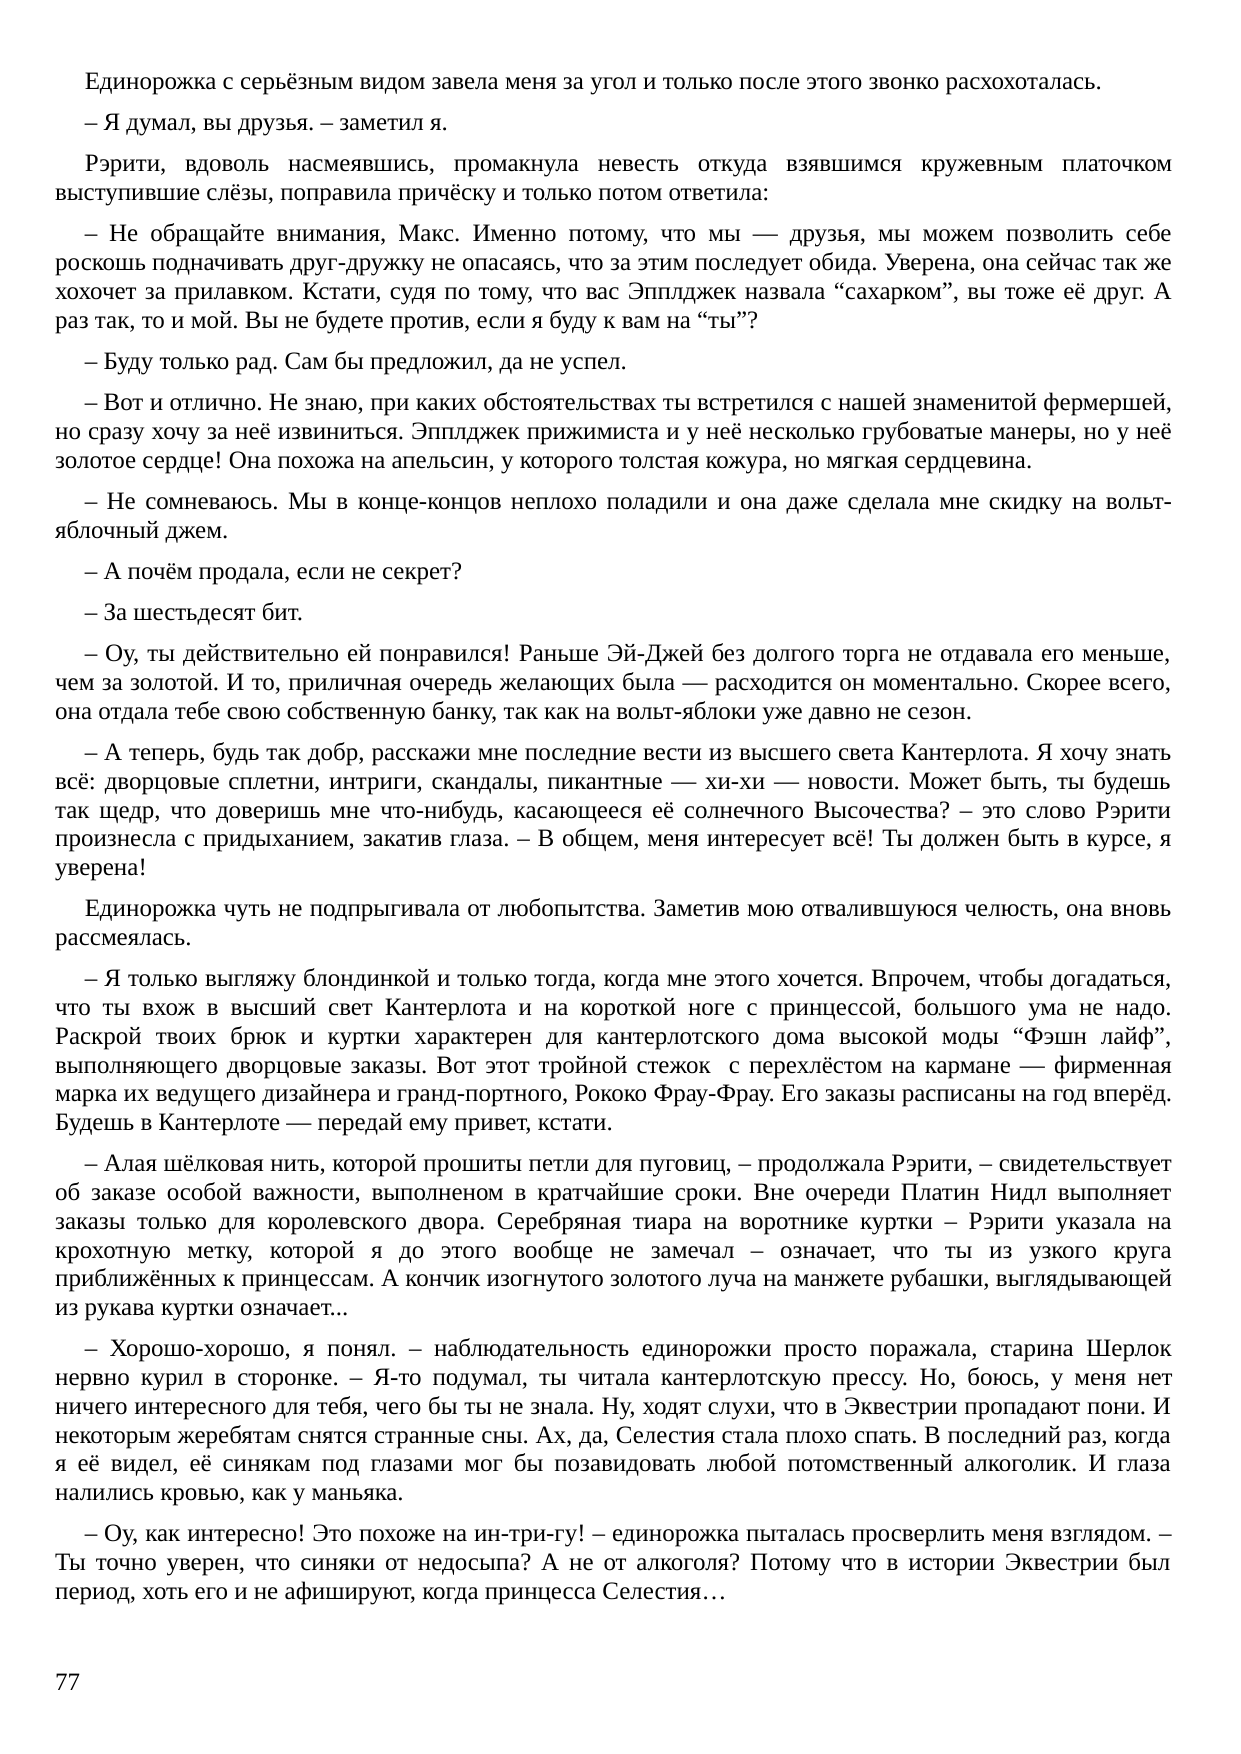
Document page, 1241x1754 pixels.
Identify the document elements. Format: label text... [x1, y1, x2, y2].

text Рэрити, вдоволь насмеявшись, промакнула невесть откуда взявшимся кружевным платочком выступившие слёзы, поправила причёску и только потом ответила: [55, 148, 1173, 206]
text – Оу, как интересно! Это похоже на ин-три-гу! – единорожка пыталась просверлить меня взглядом. – Ты точно уверен, что синяки от недосыпа? А не от алкоголя? Потому что в истории Эквестрии был период, хоть его и не афишируют, когда принцесса Селестия… [55, 1518, 1173, 1605]
text Единорожка чуть не подпрыгивала от любопытства. Заметив мою отвалившуюся челюсть, она вновь рассмеялась. [55, 893, 1173, 951]
text – Буду только рад. Сам бы предложил, да не успел. [55, 346, 1173, 375]
text – Я только выгляжу блондинкой и только тогда, когда мне этого хочется. Впрочем, чтобы догадаться, что ты вхож в высший свет Кантерлота и на короткой ноге с принцессой, большого ума не надо. Раскрой твоих брюк и куртки характерен для кантерлотского дома высокой моды “Фэшн лайф”, выполняющего дворцовые заказы. Вот этот тройной стежок с перехлёстом на кармане — фирменная марка их ведущего дизайнера и гранд-портного, Рококо Фрау-Фрау. Его заказы расписаны на год вперёд. Будешь в Кантерлоте — передай ему привет, кстати. [55, 963, 1173, 1136]
text Единорожка с серьёзным видом завела меня за угол и только после этого звонко расхохоталась. [55, 66, 1173, 95]
text – Я думал, вы друзья. – заметил я. [55, 107, 1173, 136]
text – Алая шёлковая нить, которой прошиты петли для пуговиц, – продолжала Рэрити, – свидетельствует об заказе особой важности, выполненом в кратчайшие сроки. Вне очереди Платин Нидл выполняет заказы только для королевского двора. Серебряная тиара на воротнике куртки – Рэрити указала на крохотную метку, которой я до этого вообще не замечал – означает, что ты из узкого круга приближённых к принцессам. А кончик изогнутого золотого луча на манжете рубашки, выглядывающей из рукава куртки означает... [55, 1148, 1173, 1321]
text – А теперь, будь так добр, расскажи мне последние вести из высшего света Кантерлота. Я хочу знать всё: дворцовые сплетни, интриги, скандалы, пикантные — хи-хи — новости. Может быть, ты будешь так щедр, что доверишь мне что-нибудь, касающееся её солнечного Высочества? – это слово Рэрити произнесла с придыханием, закатив глаза. – В общем, меня интересует всё! Ты должен быть в курсе, я уверена! [55, 737, 1173, 881]
text – Не обращайте внимания, Макс. Именно потому, что мы — друзья, мы можем позволить себе роскошь подначивать друг-дружку не опасаясь, что за этим последует обида. Уверена, она сейчас так же хохочет за прилавком. Кстати, судя по тому, что вас Эпплджек назвала “сахарком”, вы тоже её друг. А раз так, то и мой. Вы не будете против, если я буду к вам на “ты”? [55, 218, 1173, 333]
text – Хорошо-хорошо, я понял. – наблюдательность единорожки просто поражала, старина Шерлок нервно курил в сторонке. – Я-то подумал, ты читала кантерлотскую прессу. Но, боюсь, у меня нет ничего интересного для тебя, чего бы ты не знала. Ну, ходят слухи, что в Эквестрии пропадают пони. И некоторым жеребятам снятся странные сны. Ах, да, Селестия стала плохо спать. В последний раз, когда я её видел, её синякам под глазами мог бы позавидовать любой потомственный алкоголик. И глаза налились кровью, как у маньяка. [55, 1333, 1173, 1506]
text – Оу, ты действительно ей понравился! Раньше Эй-Джей без долгого торга не отдавала его меньше, чем за золотой. И то, приличная очередь желающих была — расходится он моментально. Скорее всего, она отдала тебе свою собственную банку, так как на вольт-яблоки уже давно не сезон. [55, 638, 1173, 725]
text – Не сомневаюсь. Мы в конце-концов неплохо поладили и она даже сделала мне скидку на вольт-яблочный джем. [55, 486, 1173, 543]
text – Вот и отлично. Не знаю, при каких обстоятельствах ты встретился с нашей знаменитой фермершей, но сразу хочу за неё извиниться. Эпплджек прижимиста и у неё несколько грубоватые манеры, но у неё золотое сердце! Она похожа на апельсин, у которого толстая кожура, но мягкая сердцевина. [55, 387, 1173, 473]
text – А почём продала, если не секрет? [55, 556, 1173, 585]
text – За шестьдесят бит. [55, 597, 1173, 626]
